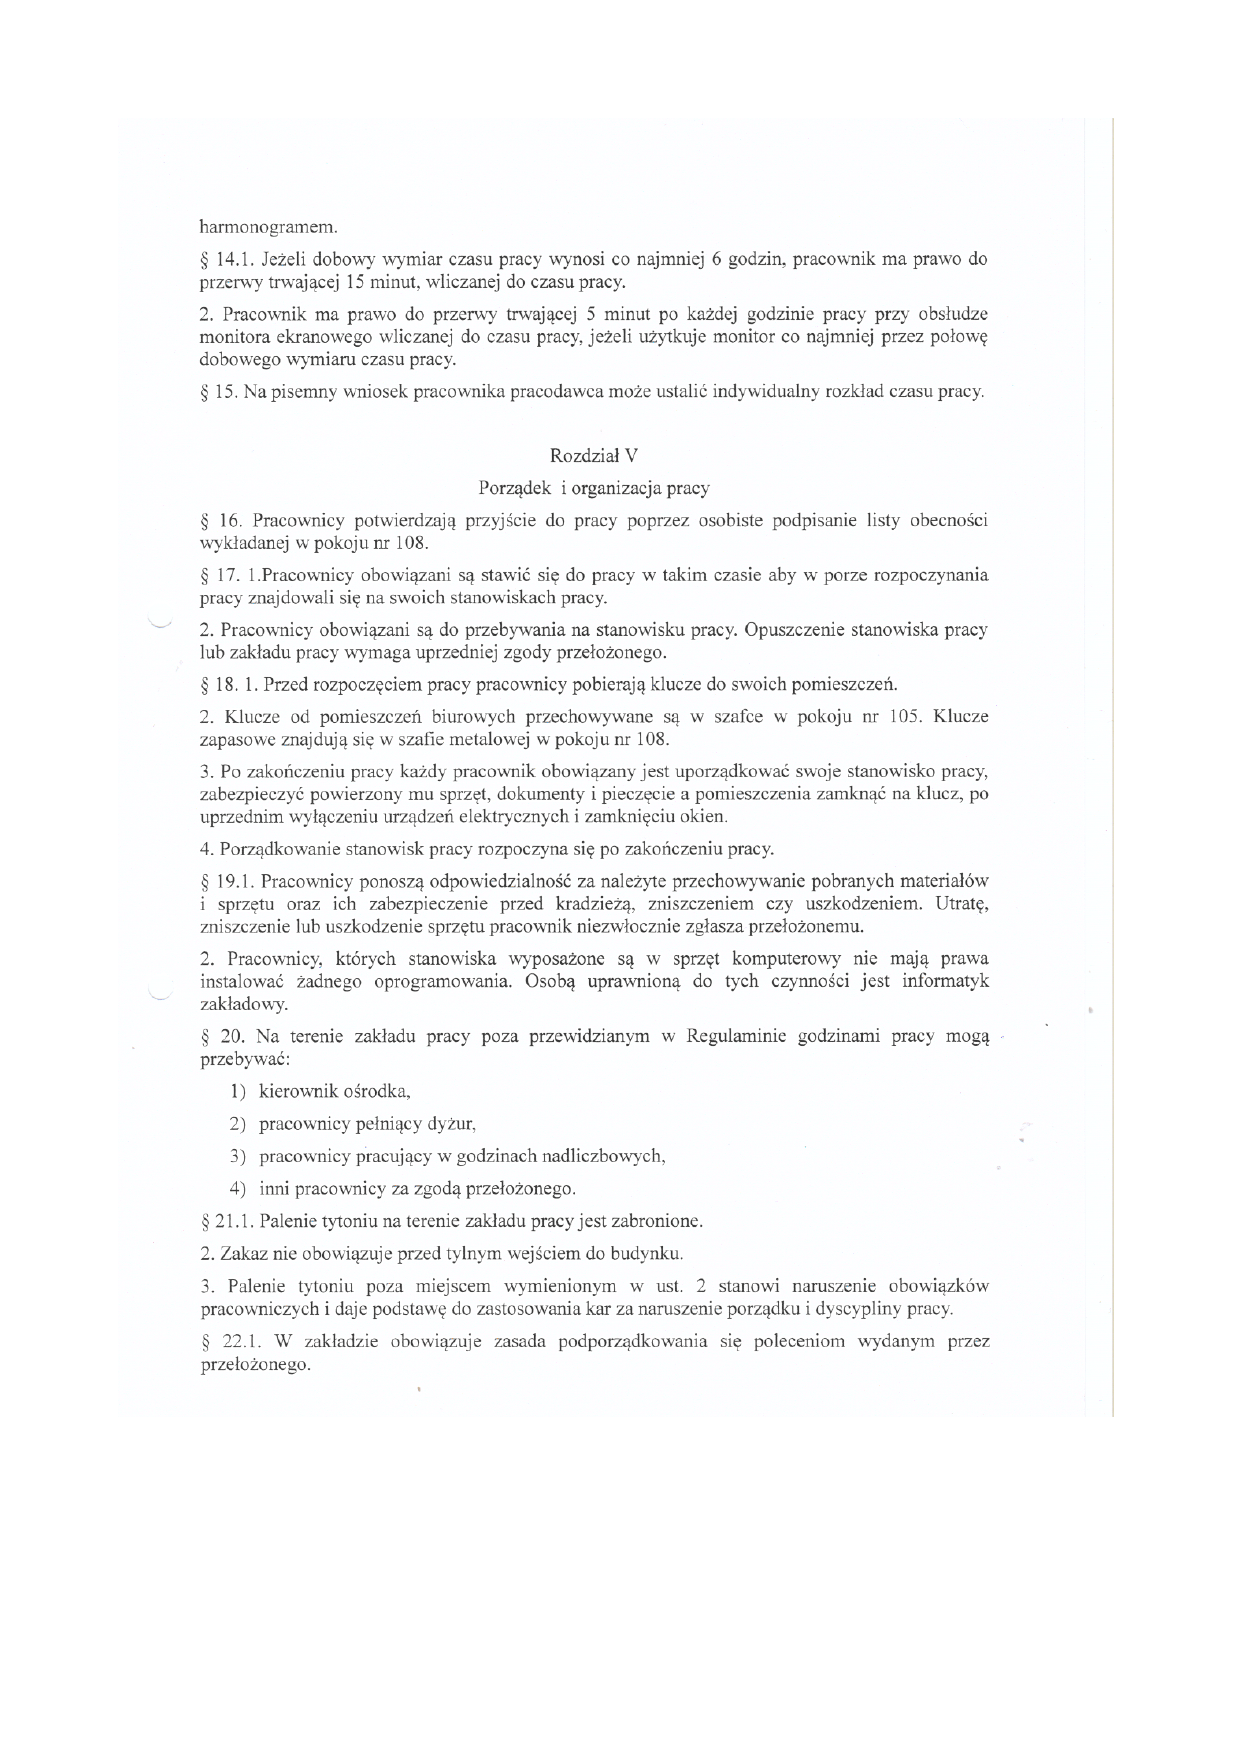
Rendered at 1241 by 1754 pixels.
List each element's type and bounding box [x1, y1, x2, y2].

picture [118, 118, 1123, 1417]
